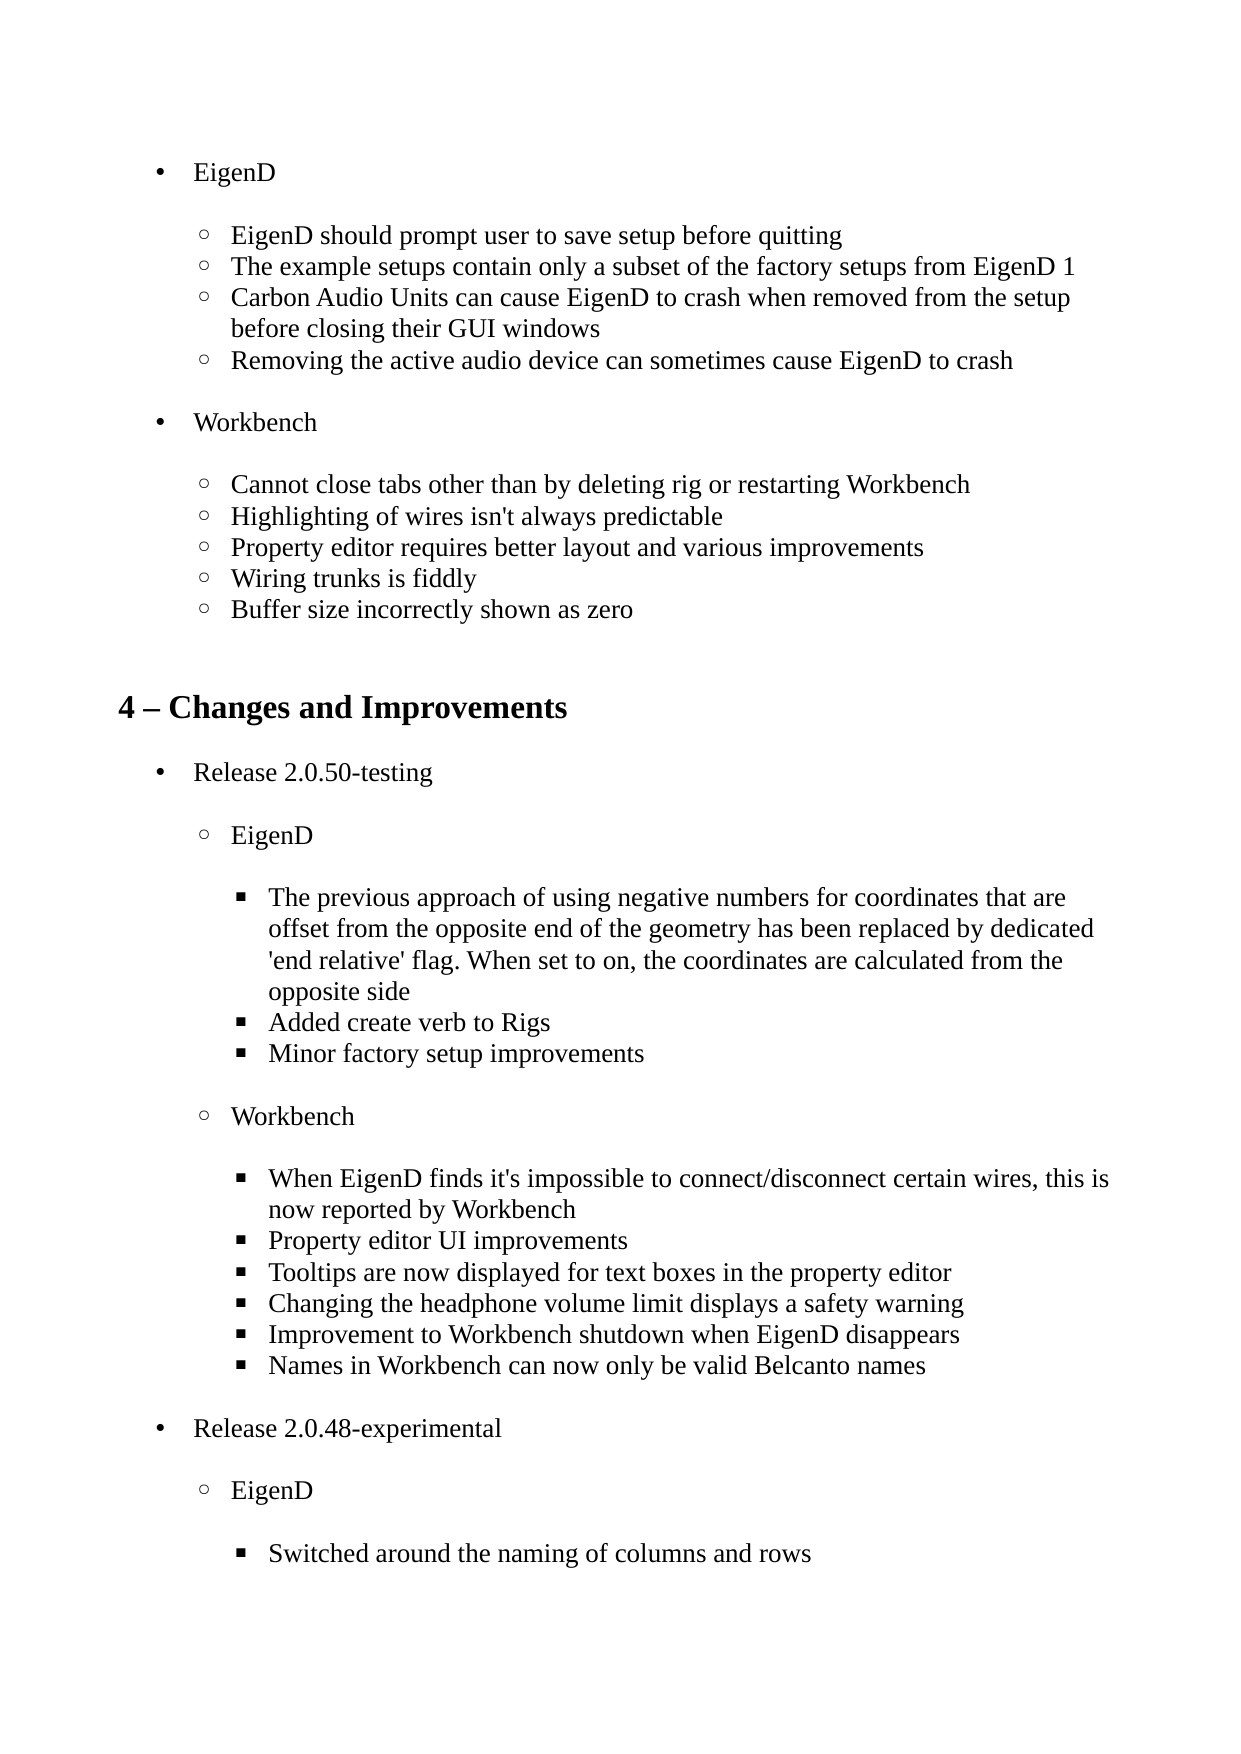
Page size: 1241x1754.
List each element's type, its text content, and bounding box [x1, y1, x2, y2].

list Property editor requires better layout and various improvements [193, 531, 1122, 562]
list Tooltips are now displayed for text boxes in the property editor [231, 1256, 1122, 1287]
list Names in Workbench can now only be valid Belcanto names [231, 1349, 1122, 1381]
list Carbon Audio Units can cause EigenD to crash when removed from the setup before closing their GUI windows [193, 281, 1122, 344]
list EigenD [193, 1474, 1122, 1506]
list EigenD [193, 819, 1122, 850]
list EigenD should prompt user to save setup before quitting [193, 219, 1122, 250]
list When EigenD finds it's impossible to connect/disconnect certain wires, this is now reported by Workbench [231, 1162, 1122, 1224]
list Cannot close tabs other than by deleting rig or restarting Workbench [193, 468, 1122, 500]
list Release 2.0.48-experimental [156, 1412, 1122, 1443]
text 4 – Changes and Improvements [118, 687, 1122, 725]
list Added create verb to Rigs [231, 1006, 1122, 1037]
list Removing the active audio device can sometimes cause EigenD to crash [193, 344, 1122, 375]
list Property editor UI improvements [231, 1224, 1122, 1256]
list Highlighting of wires isn't always predictable [193, 500, 1122, 531]
list Improvement to Workbench shutdown when EigenD disappears [231, 1318, 1122, 1349]
list The example setups contain only a subset of the factory setups from EigenD 1 [193, 250, 1122, 281]
list Switched around the naming of columns and rows [231, 1537, 1122, 1568]
list Wiring trunks is fiddly [193, 562, 1122, 593]
list Buffer size incorrectly shown as zero [193, 593, 1122, 625]
list Workbench [156, 406, 1122, 437]
list Minor factory setup improvements [231, 1037, 1122, 1068]
list Workbench [193, 1100, 1122, 1131]
list Changing the headphone volume limit displays a safety warning [231, 1287, 1122, 1318]
list The previous approach of using negative numbers for coordinates that are offset from the opposite end of the geometry has been replaced by dedicated 'end relative' flag. When set to on, the coordinates are calculated from the opposite side [231, 881, 1122, 1006]
list Release 2.0.50-testing [156, 757, 1122, 788]
list EigenD [156, 156, 1122, 188]
